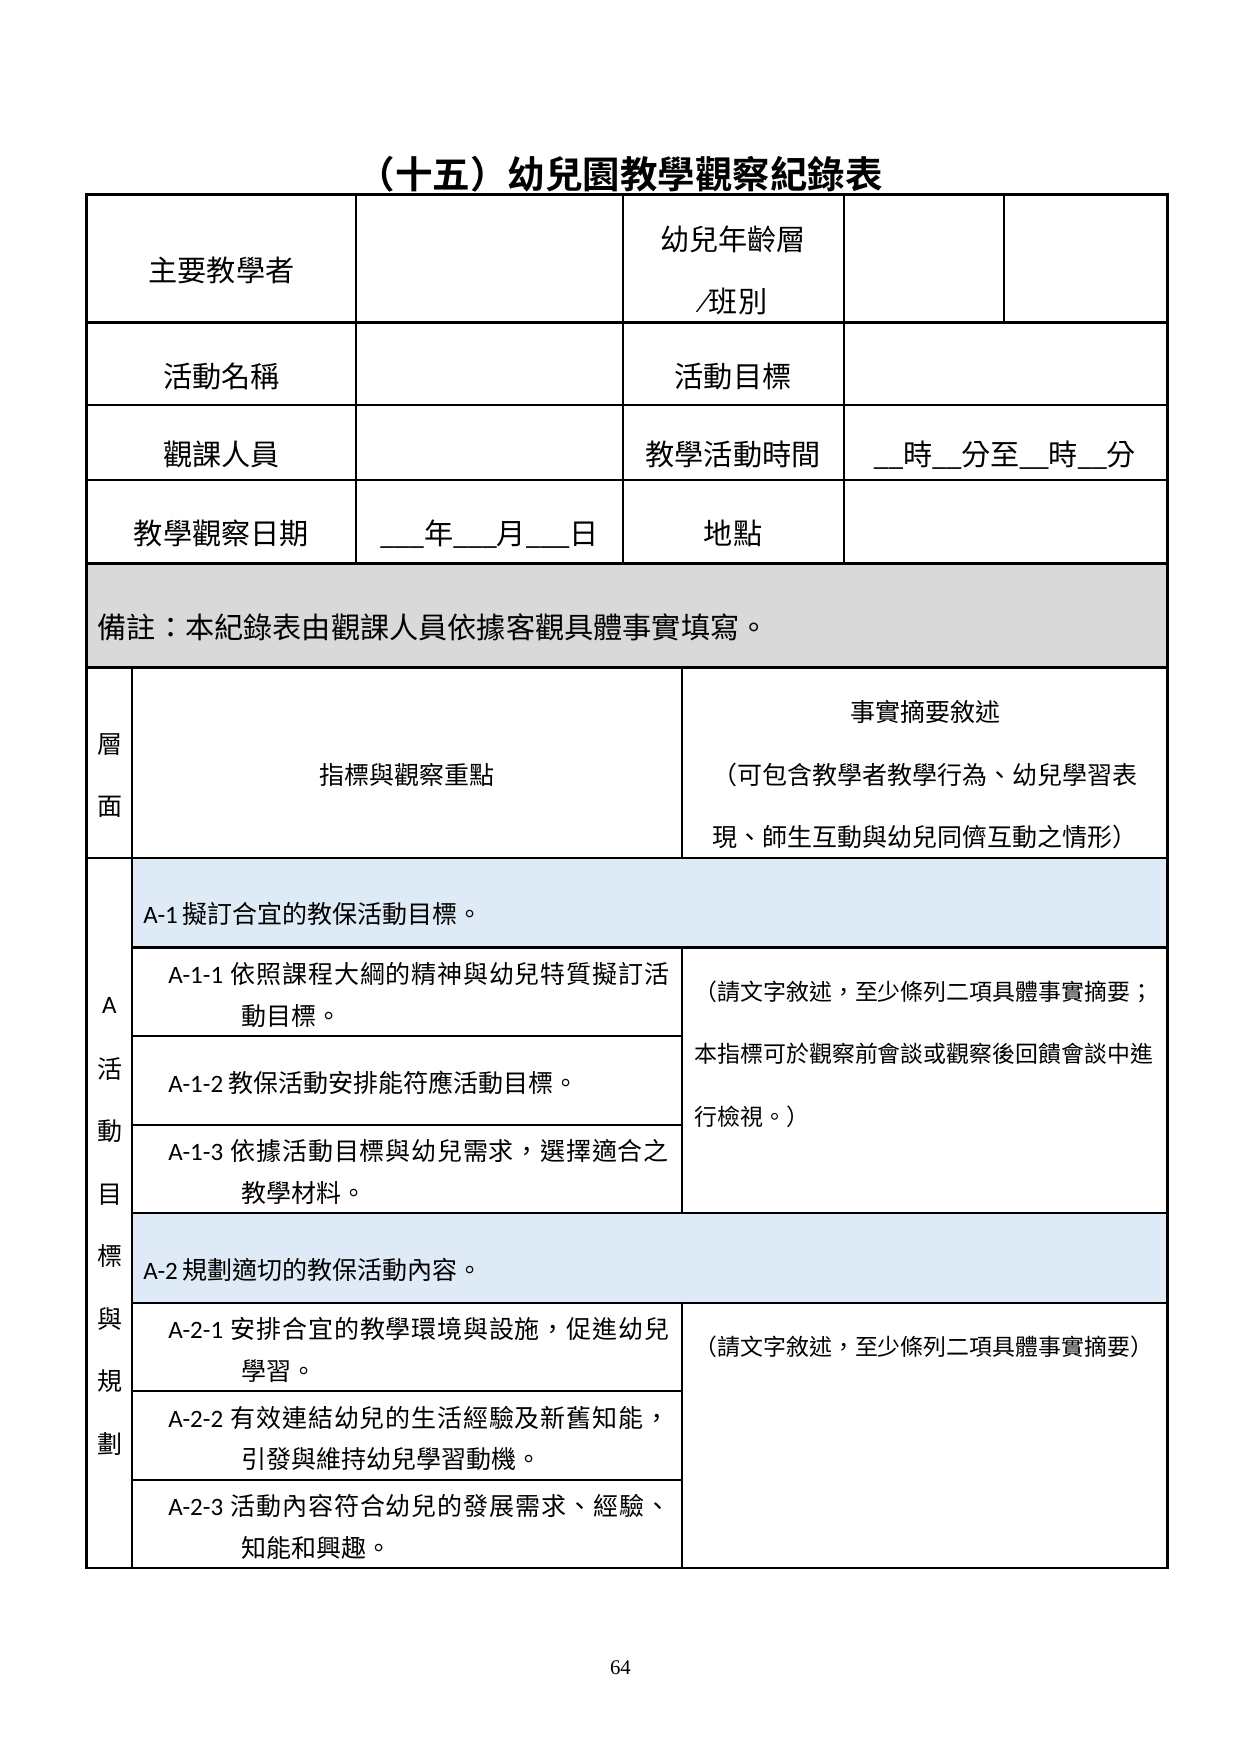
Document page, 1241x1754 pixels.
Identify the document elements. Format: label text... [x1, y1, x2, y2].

table_cell 層面 [88, 669, 131, 857]
table_header [845, 196, 1003, 321]
table_cell 地點 [624, 481, 843, 562]
table_cell A-1擬訂合宜的教保活動目標。 [133, 859, 1166, 946]
table_cell [845, 324, 1166, 404]
table_cell 指標與觀察重點 [133, 669, 681, 857]
table_header 主要教學者 [88, 196, 355, 321]
table_cell 教學觀察日期 [88, 481, 355, 562]
table_cell [845, 481, 1166, 562]
text （十五）幼兒園教學觀察紀錄表 [75, 130, 1165, 193]
table_cell 觀課人員 [88, 406, 355, 479]
table_cell A-1-2 教保活動安排能符應活動目標。 [133, 1037, 681, 1123]
table_cell A-2-1 安排合宜的教學環境與設施，促進幼兒學習。 [133, 1304, 681, 1390]
table_cell （請文字敘述，至少條列二項具體事實摘要； 本指標可於觀察前會談或觀察後回饋會談中進行檢視。） [683, 949, 1166, 1212]
table_cell A-2-3 活動內容符合幼兒的發展需求、經驗、知能和興趣。 [133, 1481, 681, 1567]
table_cell [357, 324, 622, 404]
table_header [357, 196, 622, 321]
table_cell A-1-3 依據活動目標與幼兒需求，選擇適合之教學材料。 [133, 1126, 681, 1212]
table_cell A-2規劃適切的教保活動內容。 [133, 1214, 1166, 1302]
table_cell 事實摘要敘述 （可包含教學者教學行為、幼兒學習表現、師生互動與幼兒同儕互動之情形） [683, 669, 1166, 857]
table_cell ___年___月___日 [357, 481, 622, 562]
table_cell 教學活動時間 [624, 406, 843, 479]
table_cell （請文字敘述，至少條列二項具體事實摘要） [683, 1304, 1166, 1567]
table_cell 活動目標 [624, 324, 843, 404]
table_cell A-2-2 有效連結幼兒的生活經驗及新舊知能，引發與維持幼兒學習動機。 [133, 1392, 681, 1479]
table_cell [357, 406, 622, 479]
table_header [1005, 196, 1166, 321]
table_cell __時__分至__時__分 [845, 406, 1166, 479]
table_header 幼兒年齡層 ∕班別 [624, 196, 843, 321]
table_cell A-1-1 依照課程大綱的精神與幼兒特質擬訂活動目標。 [133, 949, 681, 1035]
table_cell 活動名稱 [88, 324, 355, 404]
table_cell A活動目標與規劃 [88, 859, 131, 1567]
table_cell 備註：本紀錄表由觀課人員依據客觀具體事實填寫。 [88, 565, 1166, 666]
